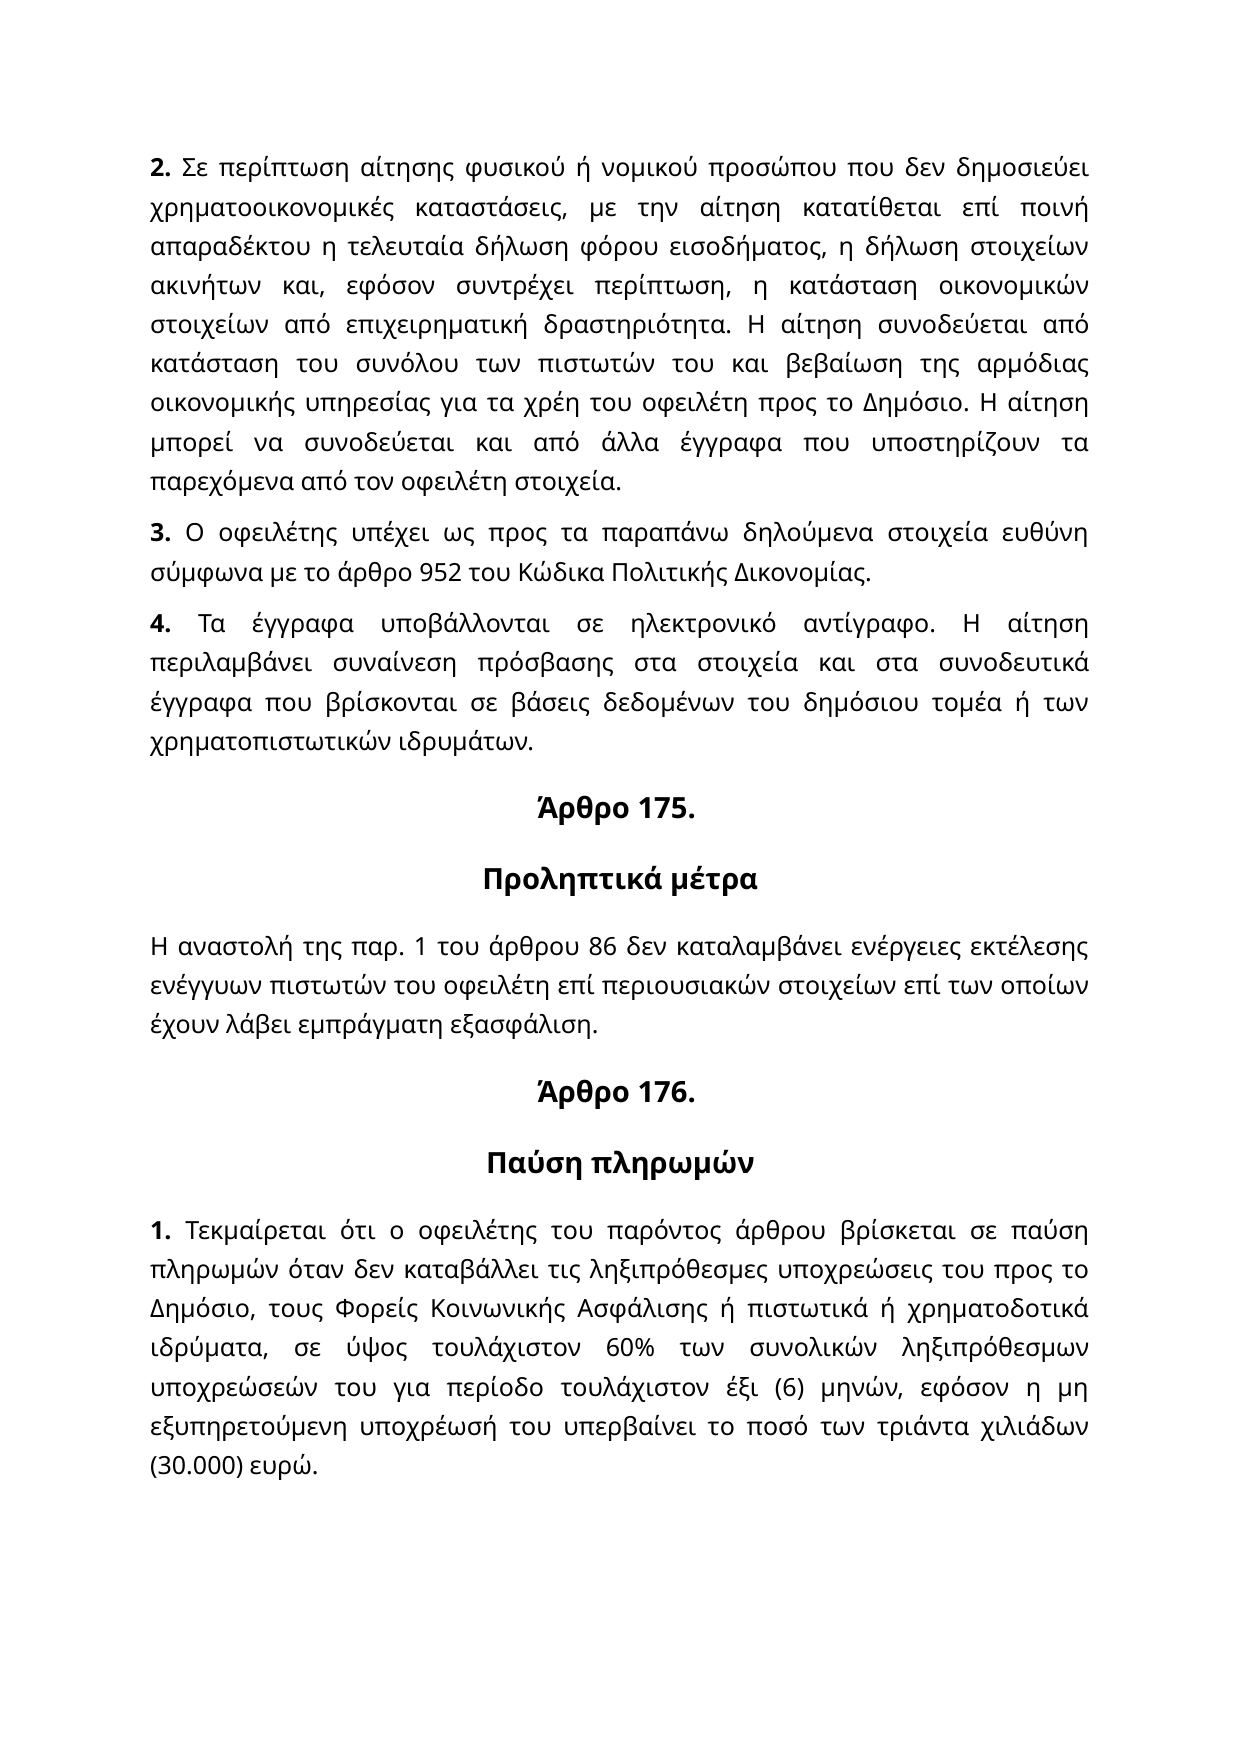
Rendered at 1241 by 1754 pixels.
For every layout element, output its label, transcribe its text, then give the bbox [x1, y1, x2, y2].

text 4. Τα έγγραφα υποβάλλονται σε ηλεκτρονικό αντίγραφο. Η αίτηση περιλαμβάνει συναίνεση πρόσβασης στα στοιχεία και στα συνοδευτικά έγγραφα που βρίσκονται σε βάσεις δεδομένων του δημόσιου τομέα ή των χρηματοπιστωτικών ιδρυμάτων. [150, 606, 1090, 757]
text 3. Ο οφειλέτης υπέχει ως προς τα παραπάνω δηλούμενα στοιχεία ευθύνη σύμφωνα με το άρθρο 952 του Κώδικα Πολιτικής Δικονομίας. [150, 515, 1090, 588]
subtitle Προληπτικά μέτρα [150, 858, 1090, 898]
subtitle Παύση πληρωμών [150, 1142, 1090, 1182]
text Η αναστολή της παρ. 1 του άρθρου 86 δεν καταλαμβάνει ενέργειες εκτέλεσης ενέγγυων πιστωτών του οφειλέτη επί περιουσιακών στοιχείων επί των οποίων έχουν λάβει εμπράγματη εξασφάλιση. [150, 929, 1090, 1041]
subtitle Άρθρο 176. [150, 1071, 1090, 1111]
text 2. Σε περίπτωση αίτησης φυσικού ή νομικού προσώπου που δεν δημοσιεύει χρηματοοικονομικές καταστάσεις, με την αίτηση κατατίθεται επί ποινή απαραδέκτου η τελευταία δήλωση φόρου εισοδήματος, η δήλωση στοιχείων ακινήτων και, εφόσον συντρέχει περίπτωση, η κατάσταση οικονομικών στοιχείων από επιχειρηματική δραστηριότητα. Η αίτηση συνοδεύεται από κατάσταση του συνόλου των πιστωτών του και βεβαίωση της αρμόδιας οικονομικής υπηρεσίας για τα χρέη του οφειλέτη προς το Δημόσιο. Η αίτηση μπορεί να συνοδεύεται και από άλλα έγγραφα που υποστηρίζουν τα παρεχόμενα από τον οφειλέτη στοιχεία. [150, 150, 1090, 497]
subtitle Άρθρο 175. [150, 787, 1090, 827]
text 1. Τεκμαίρεται ότι ο οφειλέτης του παρόντος άρθρου βρίσκεται σε παύση πληρωμών όταν δεν καταβάλλει τις ληξιπρόθεσμες υποχρεώσεις του προς το Δημόσιο, τους Φορείς Κοινωνικής Ασφάλισης ή πιστωτικά ή χρηματοδοτικά ιδρύματα, σε ύψος τουλάχιστον 60% των συνολικών ληξιπρόθεσμων υποχρεώσεών του για περίοδο τουλάχιστον έξι (6) μηνών, εφόσον η μη εξυπηρετούμενη υποχρέωσή του υπερβαίνει το ποσό των τριάντα χιλιάδων (30.000) ευρώ. [150, 1212, 1090, 1482]
